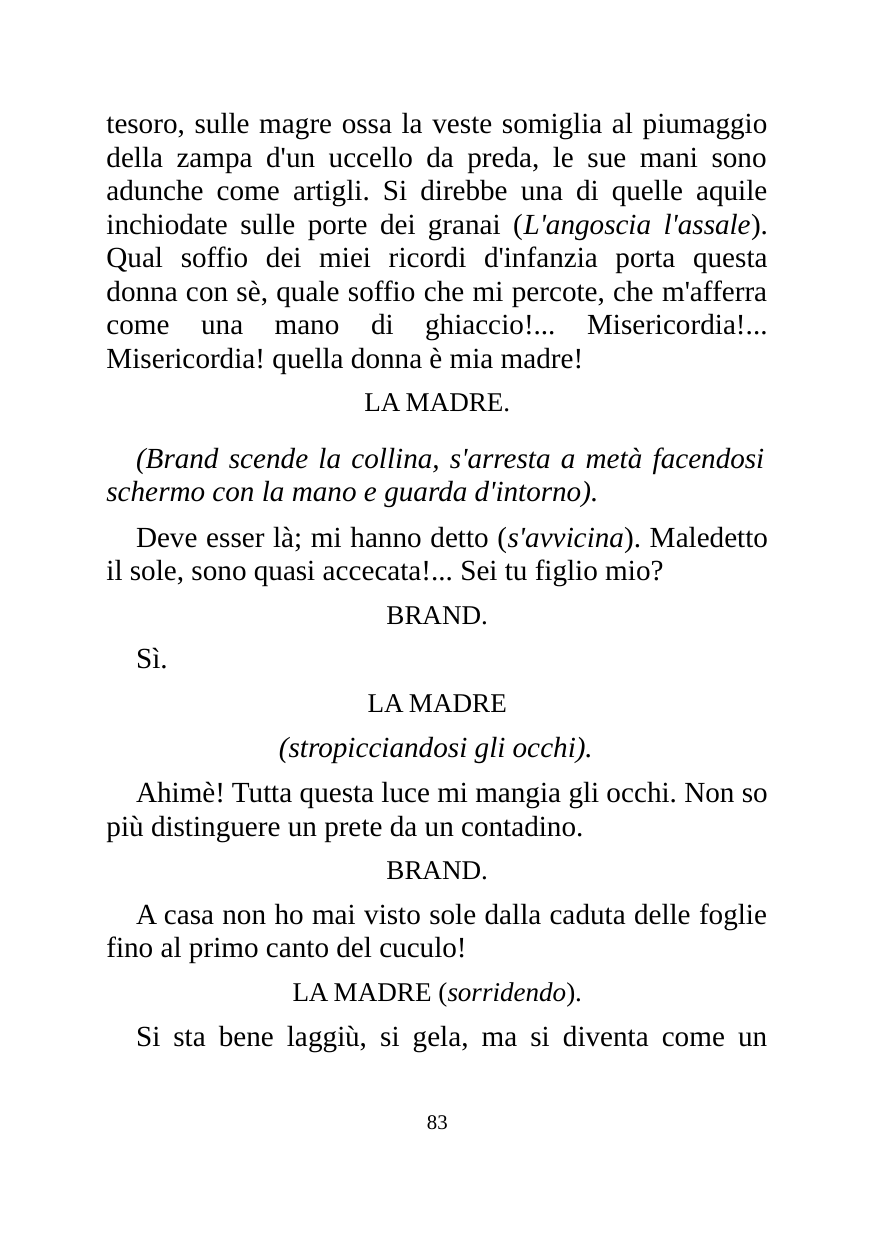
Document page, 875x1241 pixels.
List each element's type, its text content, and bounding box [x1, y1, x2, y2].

text Sì. [106, 642, 768, 675]
text BRAND. [106, 599, 768, 630]
text LA MADRE [106, 687, 768, 718]
text LA MADRE. [106, 386, 768, 417]
text tesoro, sulle magre ossa la veste somiglia al piumaggio della zampa d'un uccello da preda, le sue mani sono adunche come artigli. Si direbbe una di quelle aquile inchiodate sulle porte dei granai (L'angoscia l'assale). Qual soffio dei miei ricordi d'infanzia porta questa donna con sè, quale soffio che mi percote, che m'afferra come una mano di ghiaccio!... Misericordia!... Misericordia! quella donna è mia madre! [106, 106, 768, 374]
text Ahimè! Tutta questa luce mi mangia gli occhi. Non so più distinguere un prete da un contadino. [106, 775, 768, 842]
text (Brand scende la collina, s'arresta a metà facendosi schermo con la mano e guarda d'intorno). [106, 441, 768, 508]
text LA MADRE (sorridendo). [106, 976, 768, 1007]
text (stropicciandosi gli occhi). [106, 730, 768, 763]
text A casa non ho mai visto sole dalla caduta delle foglie fino al primo canto del cuculo! [106, 897, 768, 964]
text Deve esser là; mi hanno detto (s'avvicina). Maledetto il sole, sono quasi accecata!... Sei tu figlio mio? [106, 520, 768, 587]
text Si sta bene laggiù, si gela, ma si diventa come un [106, 1019, 768, 1052]
text BRAND. [106, 854, 768, 885]
